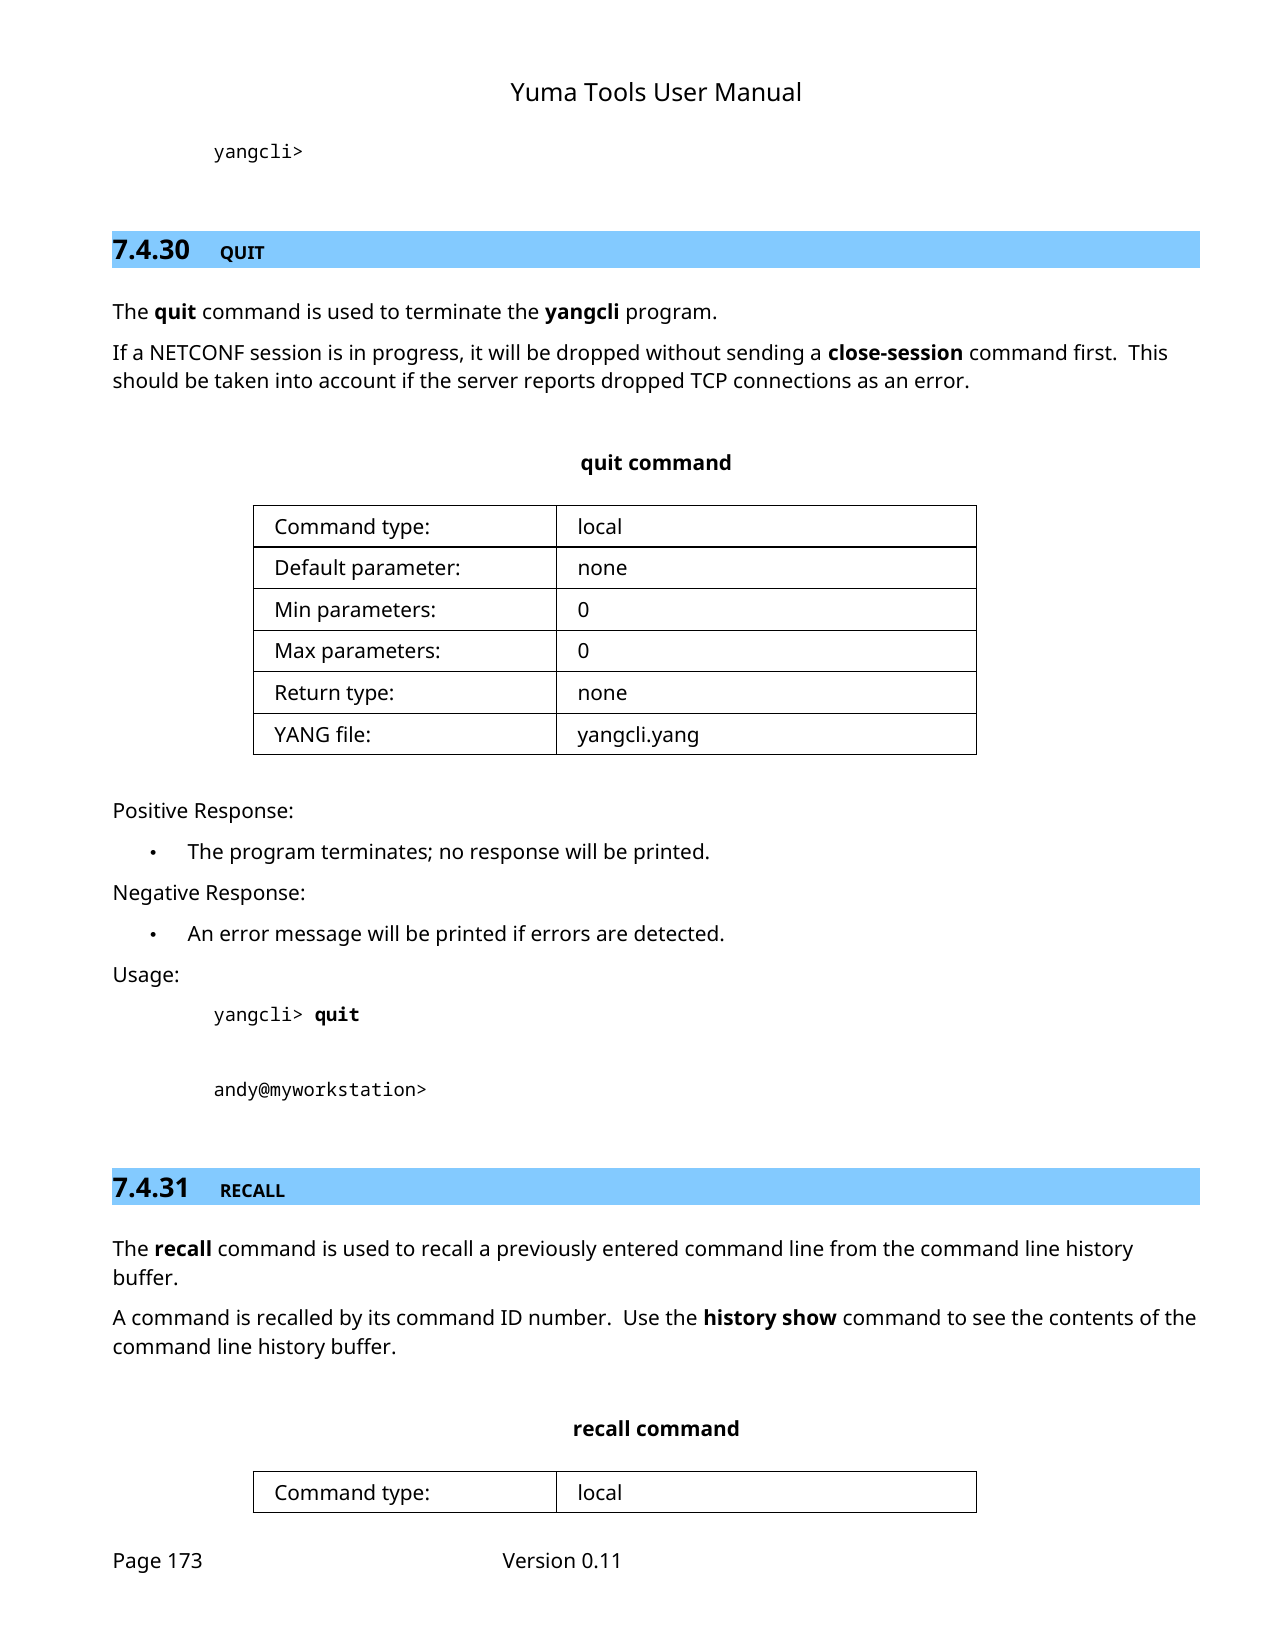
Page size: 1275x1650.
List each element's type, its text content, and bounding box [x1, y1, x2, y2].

table_cell 0 [557, 631, 976, 671]
text The recall command is used to recall a previously entered command line from the command line history buffer. [112, 1234, 1200, 1291]
table_cell Min parameters: [254, 589, 556, 629]
table_cell YANG file: [254, 714, 556, 754]
text Negative Response: [112, 878, 1200, 907]
text The quit command is used to terminate the yangcli program. [112, 297, 1200, 325]
table_cell none [557, 548, 976, 588]
list The program terminates; no response will be printed. [150, 837, 1200, 866]
table_cell 0 [557, 589, 976, 629]
table_cell Max parameters: [254, 631, 556, 671]
text A command is recalled by its command ID number. Use the history show command to see the contents of the command line history buffer. [112, 1303, 1200, 1360]
table_cell Default parameter: [254, 548, 556, 588]
table_cell none [557, 672, 976, 713]
subtitle quit command [127, 448, 1185, 476]
text yangcli> [139, 138, 1200, 164]
text yangcli> quit [139, 1001, 1200, 1026]
table_header local [557, 1472, 976, 1512]
list An error message will be printed if errors are detected. [150, 919, 1200, 947]
table_header Command type: [254, 506, 556, 546]
text Positive Response: [112, 796, 1200, 825]
subtitle quit [112, 231, 1200, 268]
table_header local [557, 506, 976, 546]
table_cell Return type: [254, 672, 556, 713]
subtitle recall [112, 1168, 1200, 1205]
text andy@myworkstation> [139, 1076, 1200, 1101]
text Usage: [112, 960, 1200, 988]
subtitle recall command [127, 1414, 1185, 1442]
table_header Command type: [254, 1472, 556, 1512]
text If a NETCONF session is in progress, it will be dropped without sending a close-session command first. This should be taken into account if the server reports dropped TCP connections as an error. [112, 338, 1200, 394]
table_cell yangcli.yang [557, 714, 976, 754]
